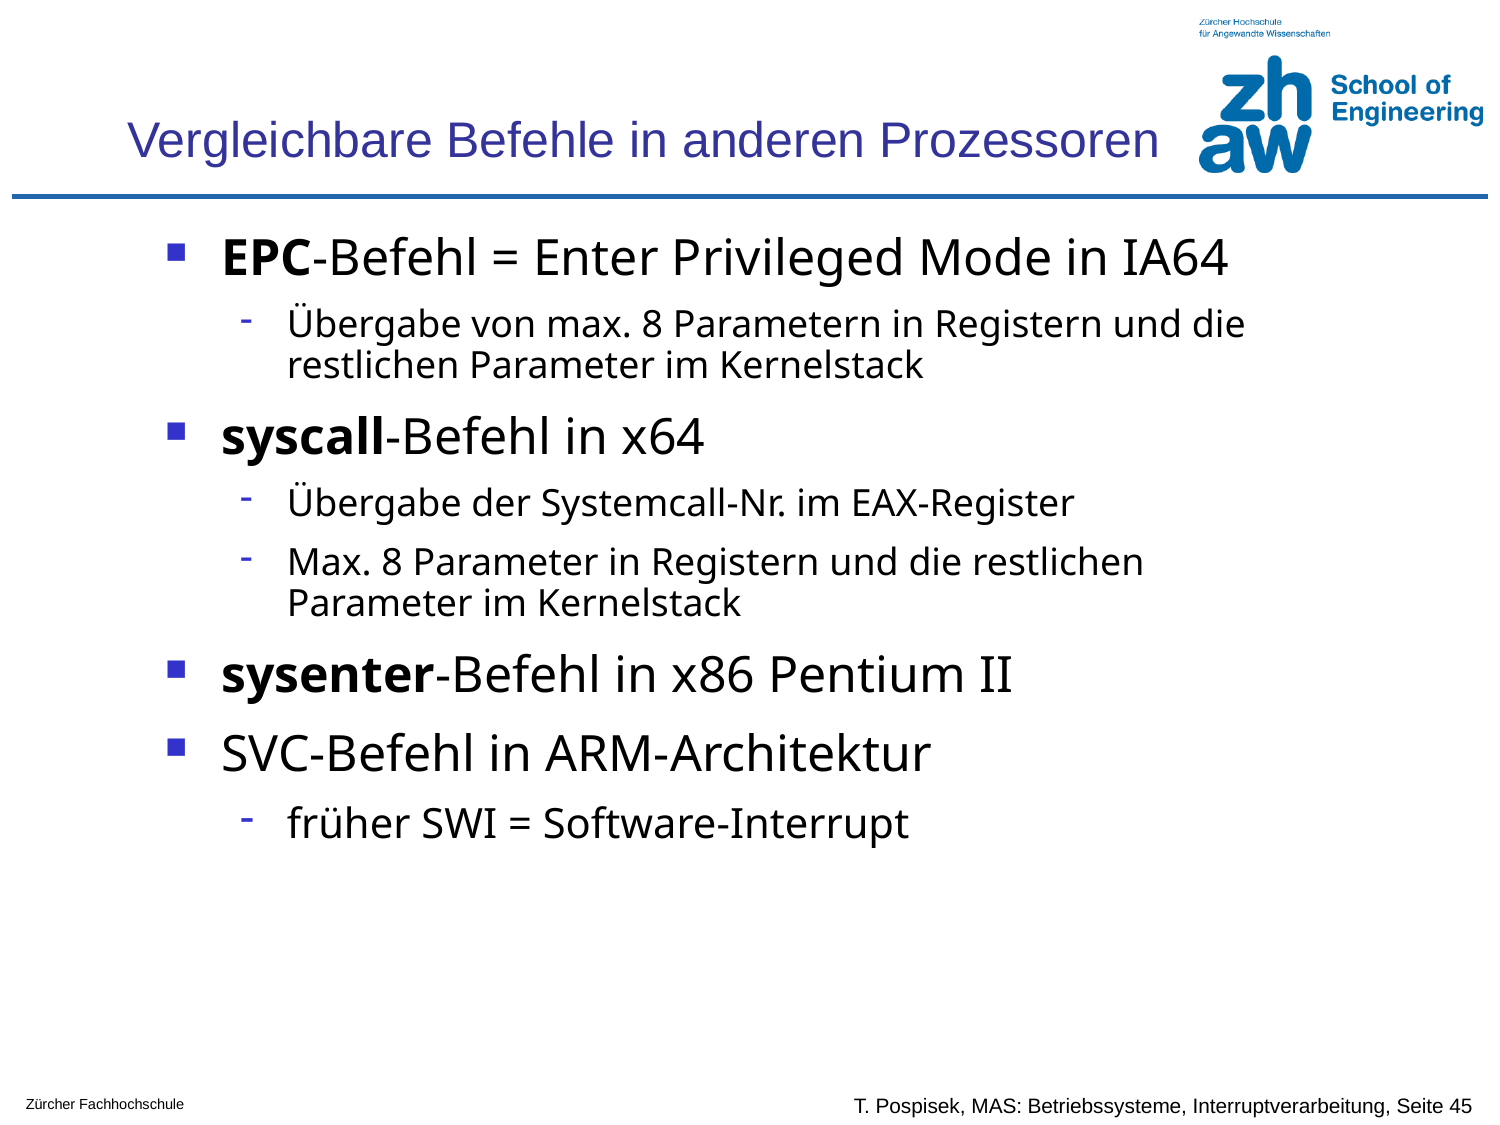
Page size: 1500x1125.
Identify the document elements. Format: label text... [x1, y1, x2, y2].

list EPC-Befehl = Enter Privileged Mode in IA64 Übergabe von max. 8 Parametern in Registern und die restlichen Parameter im Kernelstack syscall-Befehl in x64 Übergabe der Systemcall-Nr. im EAX-Register Max. 8 Parameter in Registern und die restlichen Parameter im Kernelstack sysenter-Befehl in x86 Pentium II SVC-Befehl in ARM-Architektur früher SWI = Software-Interrupt [150, 224, 1338, 764]
picture [1199, 19, 1483, 173]
title Vergleichbare Befehle in anderen Prozessoren [112, 66, 1391, 175]
